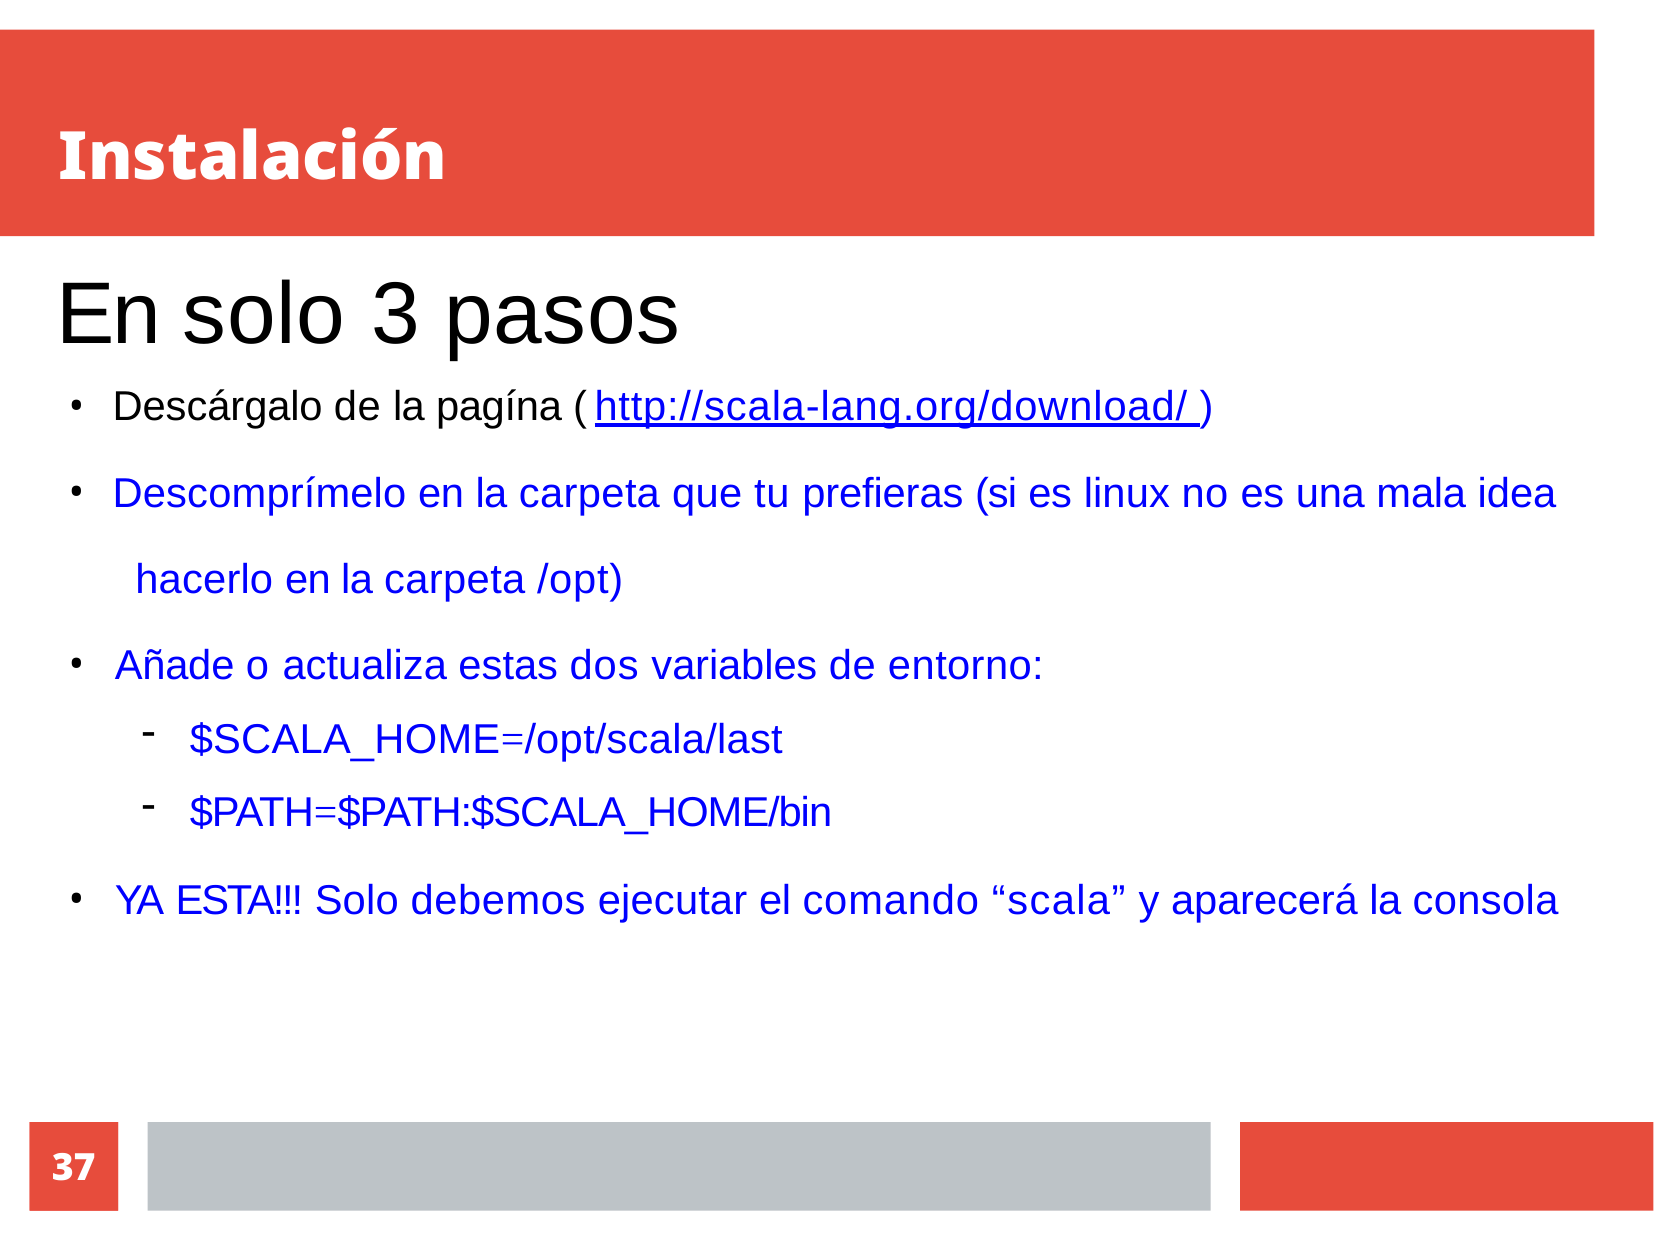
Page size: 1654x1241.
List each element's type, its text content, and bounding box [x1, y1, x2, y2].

text_box Descárgalo de la pagína ( http://scala-lang.org/download/ ) Descomprímelo en la carpeta que tu prefieras (si es linux no es una mala idea hacerlo en la carpeta /opt) Añade o actualiza estas dos variables de entorno: $SCALA_HOME=/opt/scala/last $PATH=$PATH:$SCALA_HOME/bin YA ESTA!!! Solo debemos ejecutar el comando “scala” y aparecerá la consola [66, 378, 1654, 923]
title En solo 3 pasos [54, 256, 1042, 413]
title Instalación [59, 66, 1595, 200]
